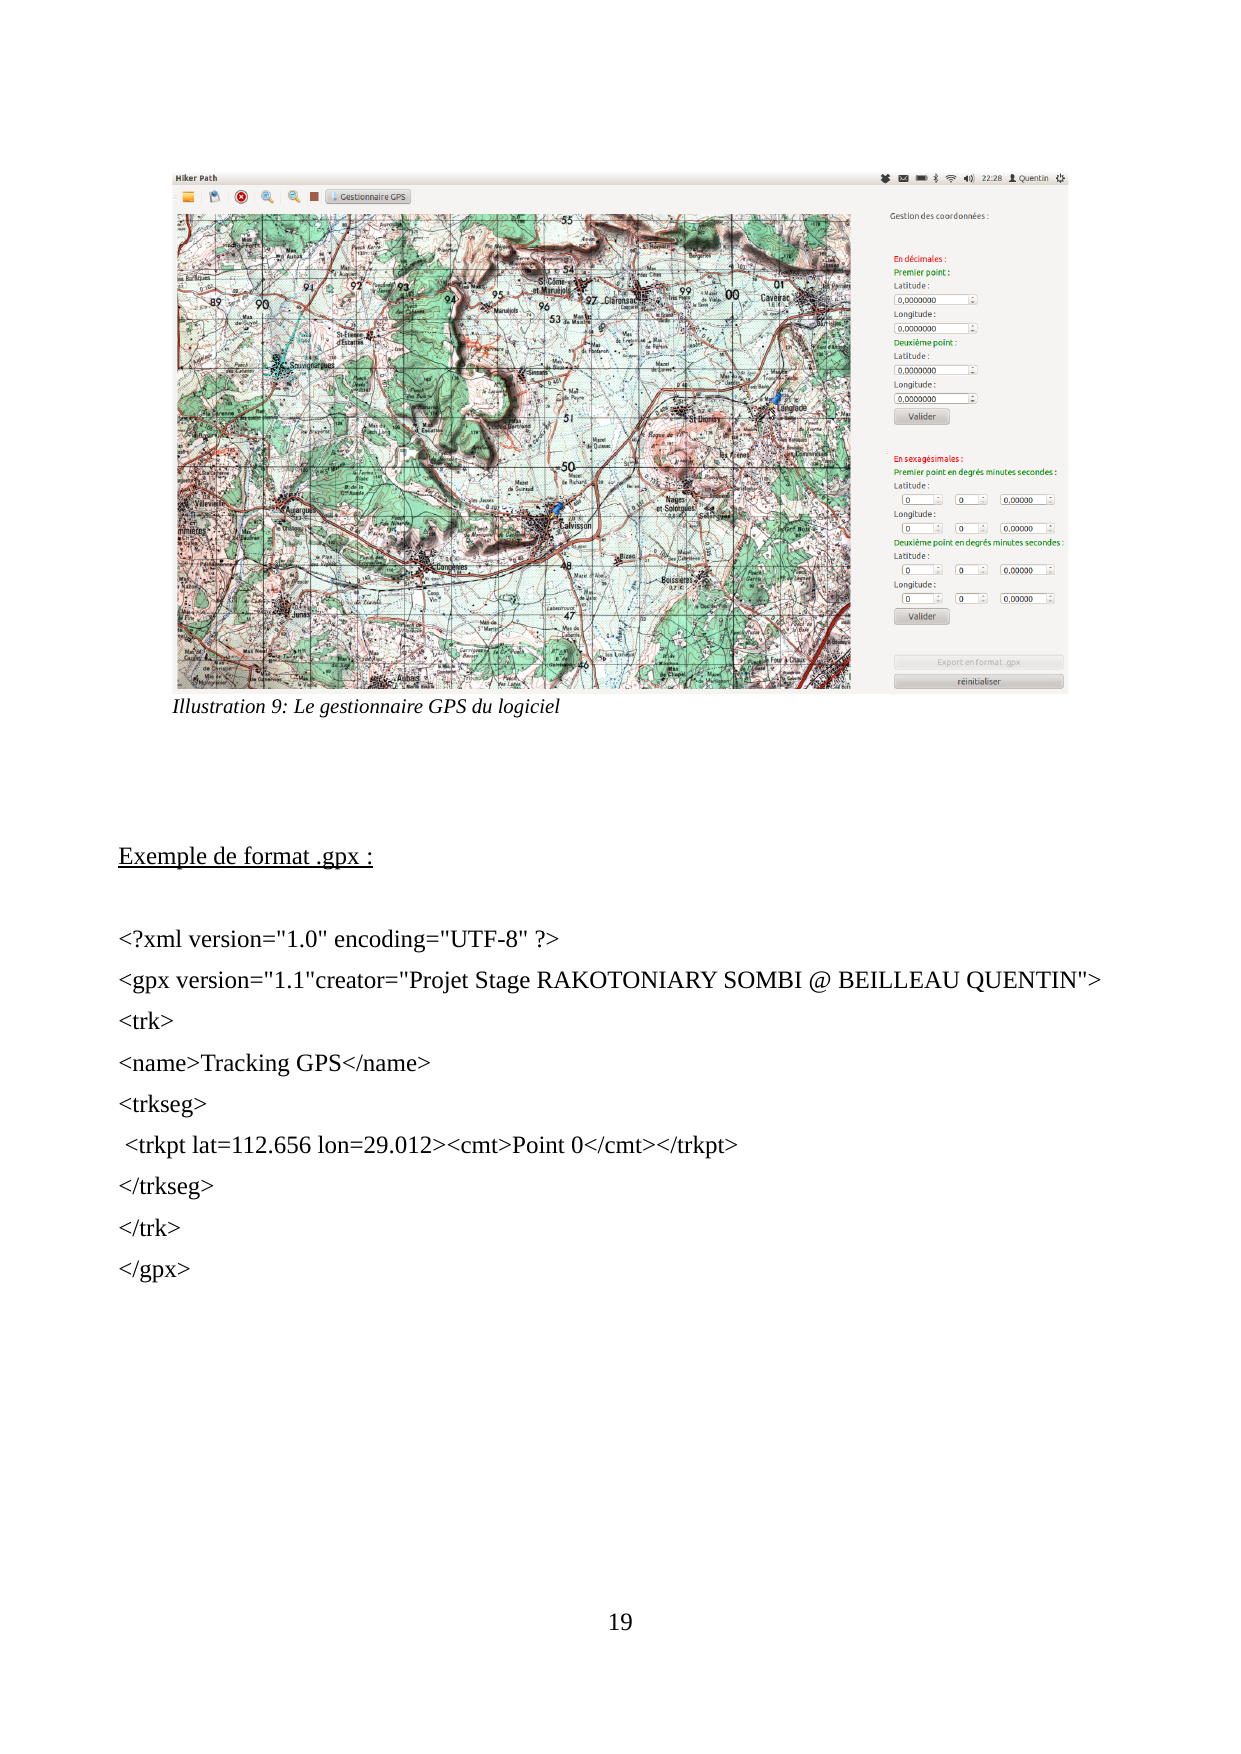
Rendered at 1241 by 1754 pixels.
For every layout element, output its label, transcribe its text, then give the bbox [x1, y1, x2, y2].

text <trkpt lat=112.656 lon=29.012><cmt>Point 0</cmt></trkpt> [118, 1130, 1122, 1159]
text <trkseg> [118, 1089, 1122, 1118]
text <?xml version="1.0" encoding="UTF-8" ?> [118, 924, 1122, 953]
text <gpx version="1.1"creator="Projet Stage RAKOTONIARY SOMBI @ BEILLEAU QUENTIN"> [118, 965, 1122, 994]
text <name>Tracking GPS</name> [118, 1048, 1122, 1076]
picture [172, 172, 1069, 694]
text Exemple de format .gpx : [118, 841, 1122, 870]
text </trk> [118, 1213, 1122, 1241]
text </trkseg> [118, 1171, 1122, 1200]
text </gpx> [118, 1254, 1122, 1283]
text <trk> [118, 1006, 1122, 1035]
text Illustration 9: Le gestionnaire GPS du logiciel [172, 694, 1068, 718]
